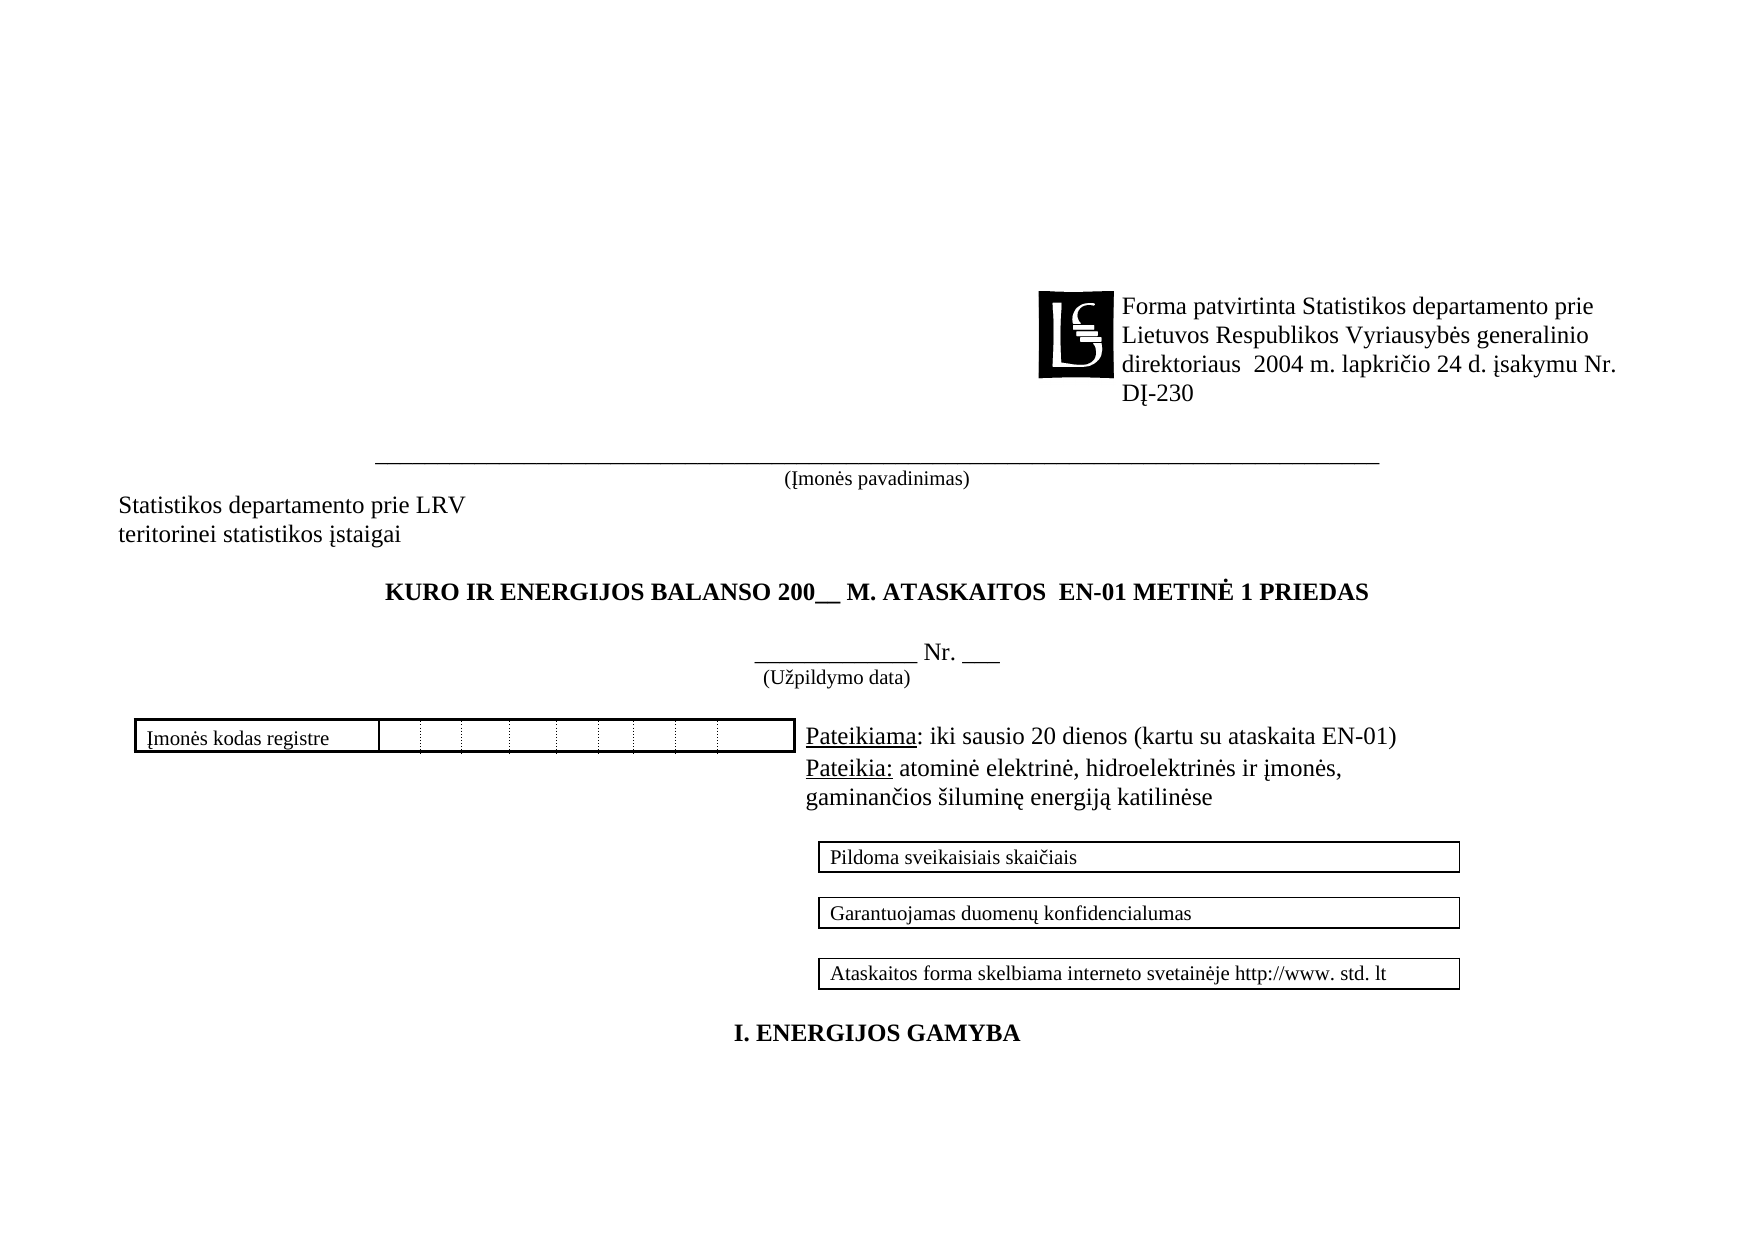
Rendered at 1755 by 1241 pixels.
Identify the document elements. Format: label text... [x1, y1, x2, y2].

table_cell [794, 958, 818, 988]
table_header [717, 721, 793, 750]
table_header [380, 721, 420, 750]
table_header [598, 721, 634, 750]
table_cell [794, 927, 819, 957]
text (Užpildymo data) [118, 665, 1636, 689]
table_header [634, 721, 676, 750]
table_cell [794, 841, 818, 871]
table_header [676, 721, 717, 750]
text I. energijos gamyba [118, 1018, 1636, 1047]
text Forma patvirtinta Statistikos departamento prie Lietuvos Respublikos Vyriausybės generalinio direktoriaus 2004 m. lapkričio 24 d. įsakymu Nr. DĮ-230 [1122, 291, 1642, 406]
table_cell Pildoma sveikaisiais skaičiais [820, 843, 1459, 871]
text Statistikos departamento prie LRV [118, 490, 1636, 519]
table_cell Garantuojamas duomenų konfidencialumas [820, 898, 1459, 927]
table_header [462, 721, 509, 750]
table_cell Ataskaitos forma skelbiama interneto svetainėje http://www. std. lt [820, 959, 1459, 988]
table_header Įmonės kodas registre [137, 721, 378, 750]
text KURO IR ENERGIJOS BALANSO 200__ M. ATASKAITOS EN-01 METINĖ 1 PRIEDAS [118, 577, 1636, 605]
table_cell [794, 811, 819, 841]
table_cell [794, 871, 1459, 897]
table_cell [794, 897, 818, 927]
table_cell [135, 753, 794, 988]
text _____________ Nr. ___ [118, 637, 1636, 665]
table_cell [819, 811, 1459, 841]
table_header [509, 721, 557, 750]
text (Įmonės pavadinimas) [118, 466, 1636, 490]
table_cell Pateikia: atominė elektrinė, hidroelektrinės ir įmonės, gaminančios šiluminę energiją katilinėse [794, 750, 1459, 811]
table_header Pateikiama: iki sausio 20 dienos (kartu su ataskaita EN-01) [796, 718, 1459, 750]
text teritorinei statistikos įstaigai [118, 519, 1636, 548]
table_cell [819, 929, 1459, 957]
table_header [420, 721, 462, 750]
table_header [557, 721, 598, 750]
